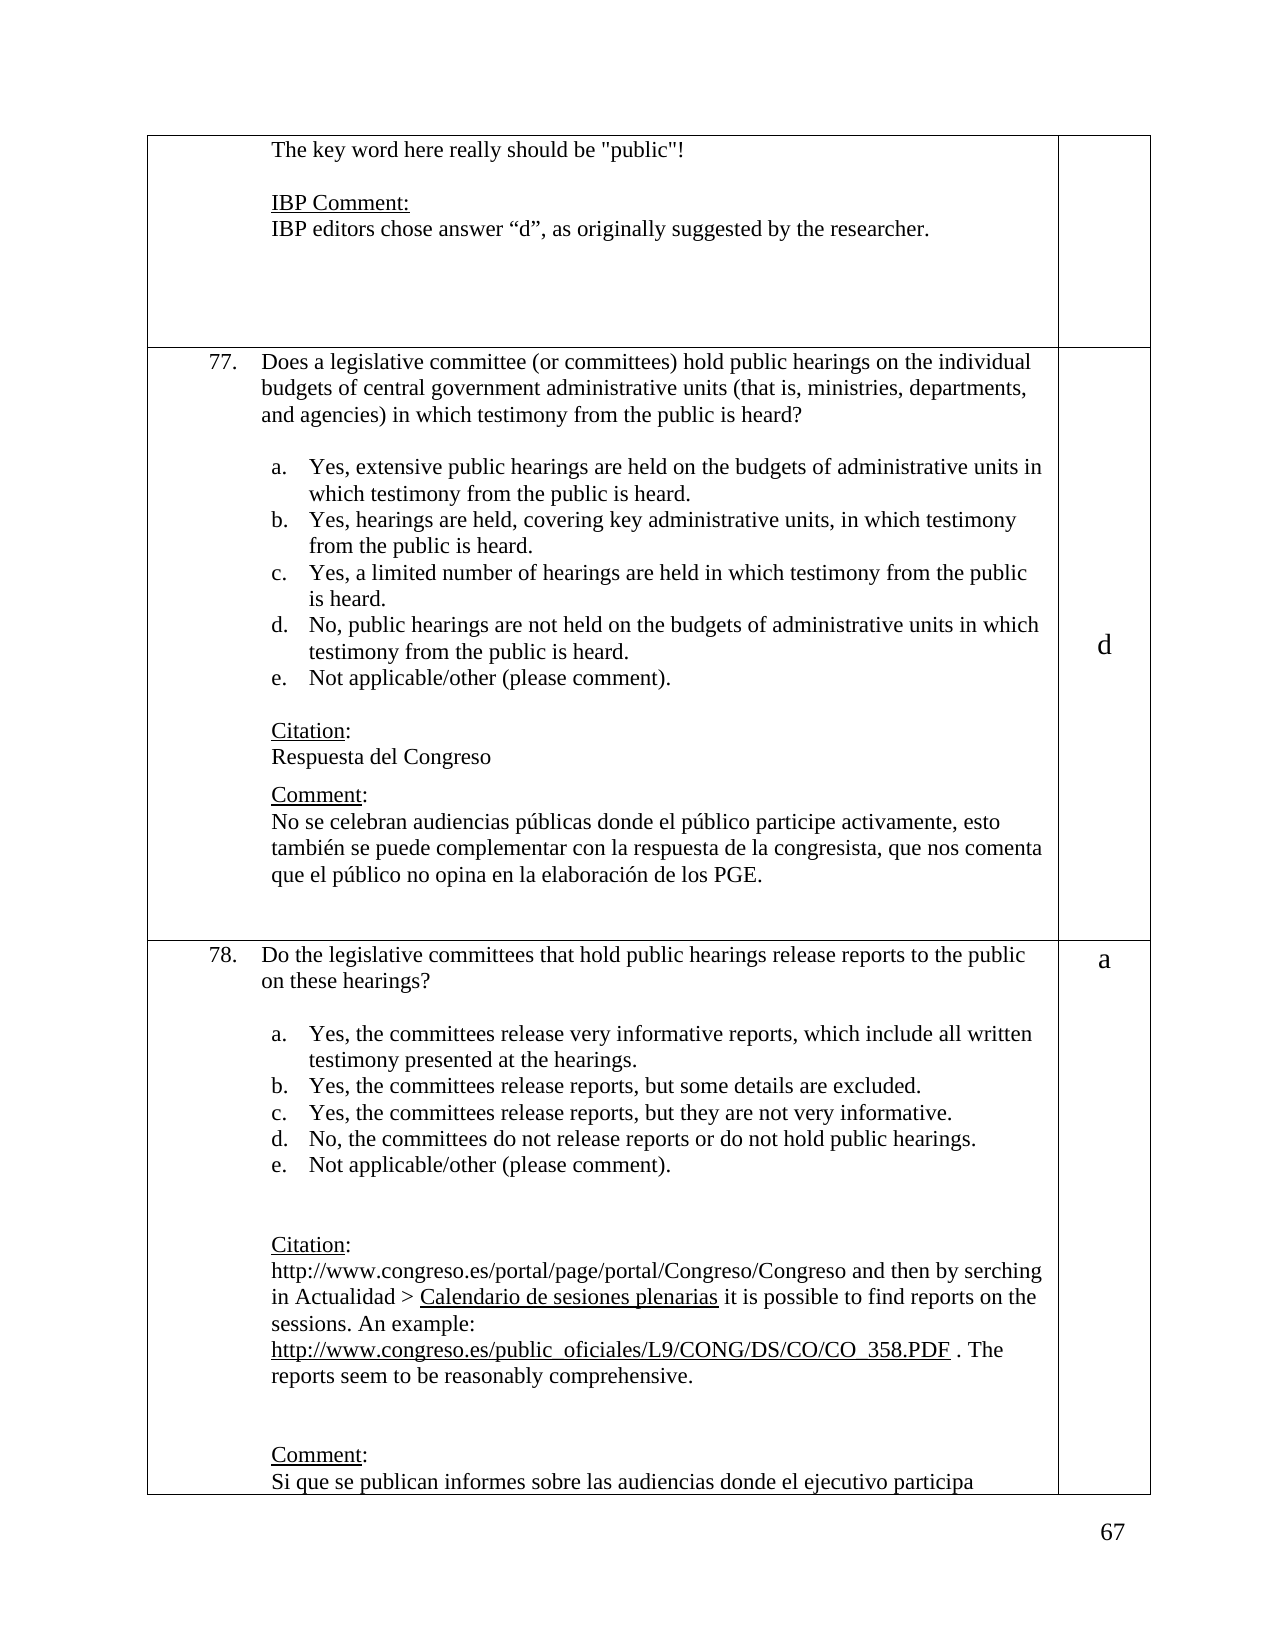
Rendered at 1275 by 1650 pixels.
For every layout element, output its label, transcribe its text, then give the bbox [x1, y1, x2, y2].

table_cell d [1059, 348, 1150, 940]
table_cell [1059, 136, 1150, 347]
table_cell Does a legislative committee (or committees) hold public hearings on the individual budgets of central government administrative units (that is, ministries, departments, and agencies) in which testimony from the public is heard? Yes, extensive public hearings are held on the budgets of administrative units in which testimony from the public is heard. Yes, hearings are held, covering key administrative units, in which testimony from the public is heard. Yes, a limited number of hearings are held in which testimony from the public is heard. No, public hearings are not held on the budgets of administrative units in which testimony from the public is heard. Not applicable/other (please comment). Citation: Respuesta del Congreso Comment: No se celebran audiencias públicas donde el público participe activamente, esto también se puede complementar con la respuesta de la congresista, que nos comenta que el público no opina en la elaboración de los PGE. [148, 348, 1058, 940]
table_cell a [1059, 941, 1150, 1494]
table_cell The key word here really should be "public"! IBP Comment: IBP editors chose answer “d”, as originally suggested by the researcher. [148, 136, 1058, 347]
table_cell Do the legislative committees that hold public hearings release reports to the public on these hearings? Yes, the committees release very informative reports, which include all written testimony presented at the hearings. Yes, the committees release reports, but some details are excluded. Yes, the committees release reports, but they are not very informative. No, the committees do not release reports or do not hold public hearings. Not applicable/other (please comment). Citation: http://www.congreso.es/portal/page/portal/Congreso/Congreso and then by serching in Actualidad > Calendario de sesiones plenarias it is possible to find reports on the sessions. An example: http://www.congreso.es/public_oficiales/L9/CONG/DS/CO/CO_358.PDF . The reports seem to be reasonably comprehensive. Comment: Si que se publican informes sobre las audiencias donde el ejecutivo participa [148, 941, 1058, 1494]
